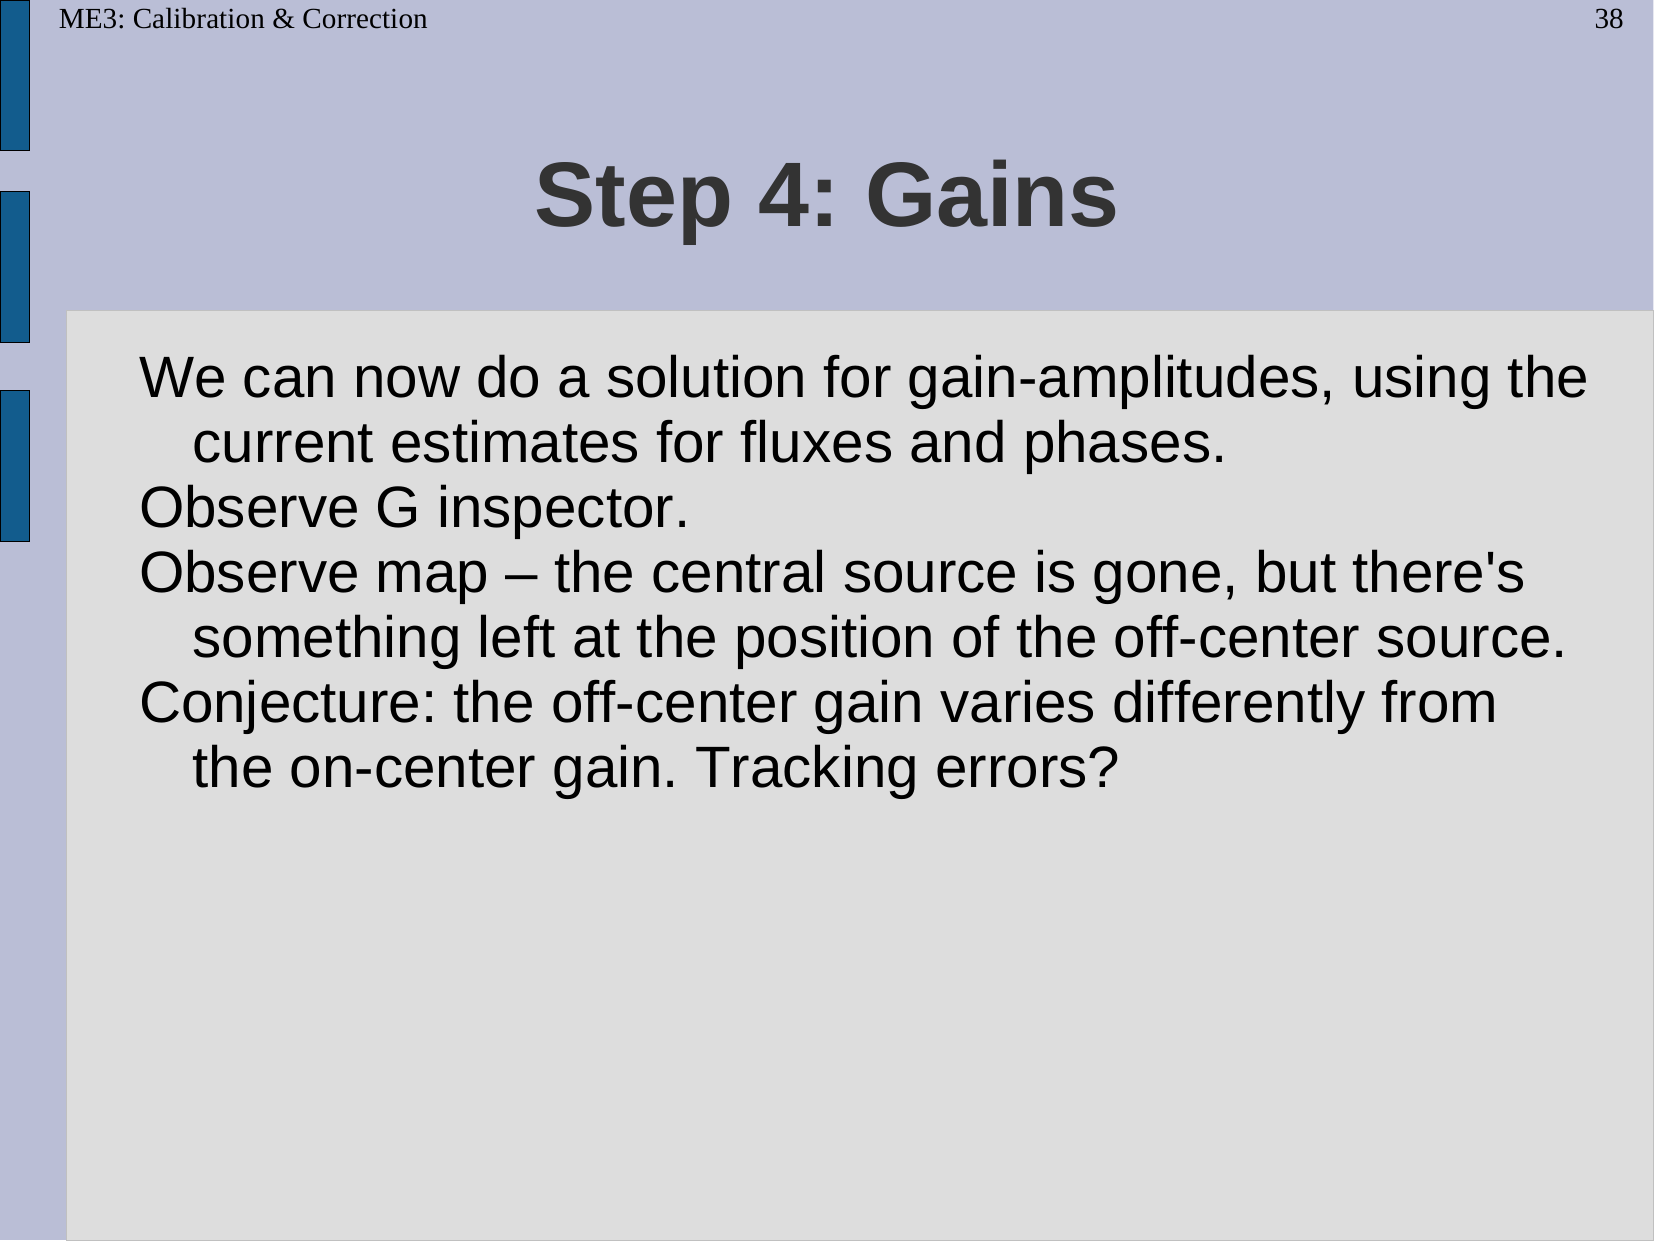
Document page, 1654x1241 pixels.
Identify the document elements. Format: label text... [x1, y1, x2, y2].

list We can now do a solution for gain-amplitudes, using the current estimates for fluxes and phases. Observe G inspector. Observe map – the central source is gone, but there's something left at the position of the off-center source. Conjecture: the off-center gain varies differently from the on-center gain. Tracking errors? [121, 344, 1595, 1112]
title Step 4: Gains [121, 98, 1534, 291]
